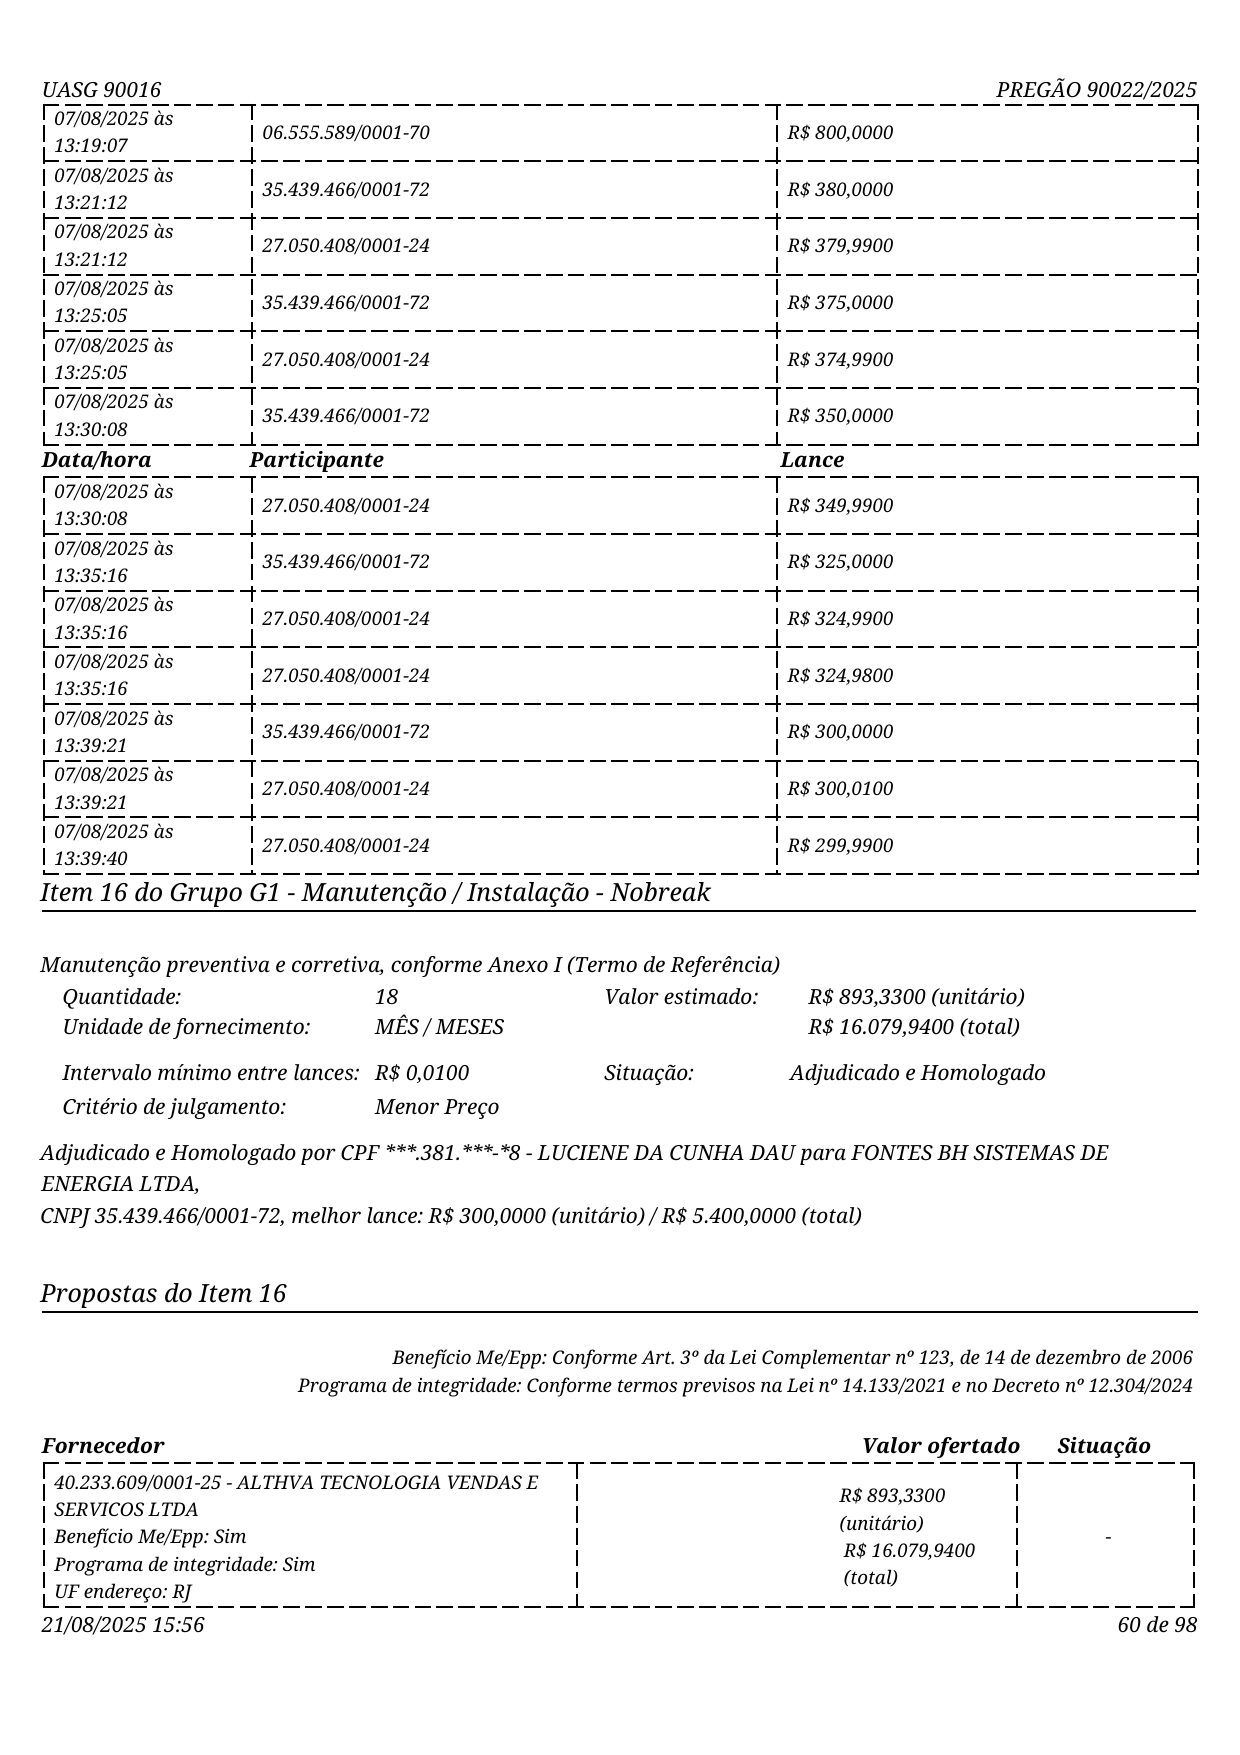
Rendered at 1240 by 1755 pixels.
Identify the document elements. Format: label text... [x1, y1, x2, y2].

table_cell Intervalo mínimo entre lances: [63, 1059, 375, 1092]
table_cell R$ 800,0000 [777, 104, 1198, 160]
table_cell 07/08/2025 às 13:30:08 [44, 387, 252, 443]
table_cell [604, 1092, 787, 1138]
table_cell R$ 324,9800 [777, 646, 1198, 703]
table_cell 07/08/2025 às 13:39:21 [44, 760, 252, 816]
text Adjudicado e Homologado por CPF ***.381.***-*8 - LUCIENE DA CUNHA DAU para FONTES BH SISTEMAS DE ENERGIA LTDA, [40, 1138, 1200, 1198]
table_cell 07/08/2025 às 13:21:12 [44, 160, 252, 217]
table_cell R$ 0,0100 [375, 1059, 604, 1092]
table_header Quantidade: [63, 982, 375, 1012]
table_cell 27.050.408/0001-24 [252, 590, 777, 646]
table_cell 35.439.466/0001-72 [252, 703, 777, 759]
table_cell R$ 16.079,9400 (total) [788, 1012, 1048, 1058]
table_cell R$ 325,0000 [777, 533, 1198, 589]
text CNPJ 35.439.466/0001-72, melhor lance: R$ 300,0000 (unitário) / R$ 5.400,0000 (total) [40, 1201, 1200, 1229]
text Item 16 do Grupo G1 - Manutenção / Instalação - Nobreak [40, 875, 1200, 909]
text Data/hora Participante Lance [42, 446, 1200, 474]
table_cell 27.050.408/0001-24 [252, 646, 777, 703]
table_header 40.233.609/0001-25 - ALTHVA TECNOLOGIA VENDAS E SERVICOS LTDA Benefício Me/Epp: Sim Programa de integridade: Sim UF endereço: RJ [44, 1462, 577, 1606]
table_cell R$ 379,9900 [777, 217, 1198, 273]
table_cell R$ 324,9900 [777, 590, 1198, 646]
table_header - [1101, 1462, 1194, 1606]
table_cell R$ 300,0100 [777, 760, 1198, 816]
table_cell R$ 299,9900 [777, 816, 1198, 873]
table_header 07/08/2025 às 13:30:08 [44, 476, 252, 533]
table_cell 35.439.466/0001-72 [252, 387, 777, 443]
table_cell R$ 300,0000 [777, 703, 1198, 759]
text Propostas do Item 16 [40, 1276, 1200, 1310]
table_header R$ 893,3300 (unitário) R$ 16.079,9400 (total) [839, 1462, 1017, 1606]
table_cell 06.555.589/0001-70 [252, 104, 777, 160]
table_cell Menor Preço [375, 1092, 604, 1138]
table_cell R$ 375,0000 [777, 274, 1198, 330]
table_cell R$ 380,0000 [777, 160, 1198, 217]
table_cell 07/08/2025 às 13:25:05 [44, 274, 252, 330]
table_cell MÊS / MESES [375, 1012, 604, 1058]
table_header R$ 893,3300 (unitário) [788, 982, 1048, 1012]
table_header 27.050.408/0001-24 [252, 476, 777, 533]
table_cell [604, 1012, 787, 1058]
table_header 18 [375, 982, 604, 1012]
table_header Valor estimado: [604, 982, 787, 1012]
table_cell 07/08/2025 às 13:39:40 [44, 816, 252, 873]
table_cell 07/08/2025 às 13:35:16 [44, 590, 252, 646]
table_cell 07/08/2025 às 13:19:07 [44, 104, 252, 160]
text Fornecedor Valor ofertado Situação [42, 1431, 1200, 1460]
table_cell 07/08/2025 às 13:35:16 [44, 533, 252, 589]
table_header [1017, 1462, 1101, 1606]
text Manutenção preventiva e corretiva, conforme Anexo I (Termo de Referência) [40, 951, 1200, 979]
table_cell 07/08/2025 às 13:39:21 [44, 703, 252, 759]
table_cell R$ 374,9900 [777, 330, 1198, 387]
table_cell 35.439.466/0001-72 [252, 274, 777, 330]
table_cell 35.439.466/0001-72 [252, 160, 777, 217]
table_cell 27.050.408/0001-24 [252, 217, 777, 273]
text Benefício Me/Epp: Conforme Art. 3º da Lei Complementar nº 123, de 14 de dezembro de 2006 [42, 1345, 1195, 1370]
table_header [577, 1462, 839, 1606]
table_cell R$ 350,0000 [777, 387, 1198, 443]
table_cell 07/08/2025 às 13:25:05 [44, 330, 252, 387]
table_cell 35.439.466/0001-72 [252, 533, 777, 589]
table_header R$ 349,9900 [777, 476, 1198, 533]
table_cell Adjudicado e Homologado [788, 1059, 1048, 1092]
table_cell 27.050.408/0001-24 [252, 760, 777, 816]
table_cell Critério de julgamento: [63, 1092, 375, 1138]
table_cell Situação: [604, 1059, 787, 1092]
table_cell 07/08/2025 às 13:21:12 [44, 217, 252, 273]
table_cell 27.050.408/0001-24 [252, 330, 777, 387]
table_cell 07/08/2025 às 13:35:16 [44, 646, 252, 703]
table_cell Unidade de fornecimento: [63, 1012, 375, 1058]
table_cell 27.050.408/0001-24 [252, 816, 777, 873]
text Programa de integridade: Conforme termos previsos na Lei nº 14.133/2021 e no Decreto nº 12.304/2024 [42, 1372, 1195, 1398]
table_cell [788, 1092, 1048, 1138]
